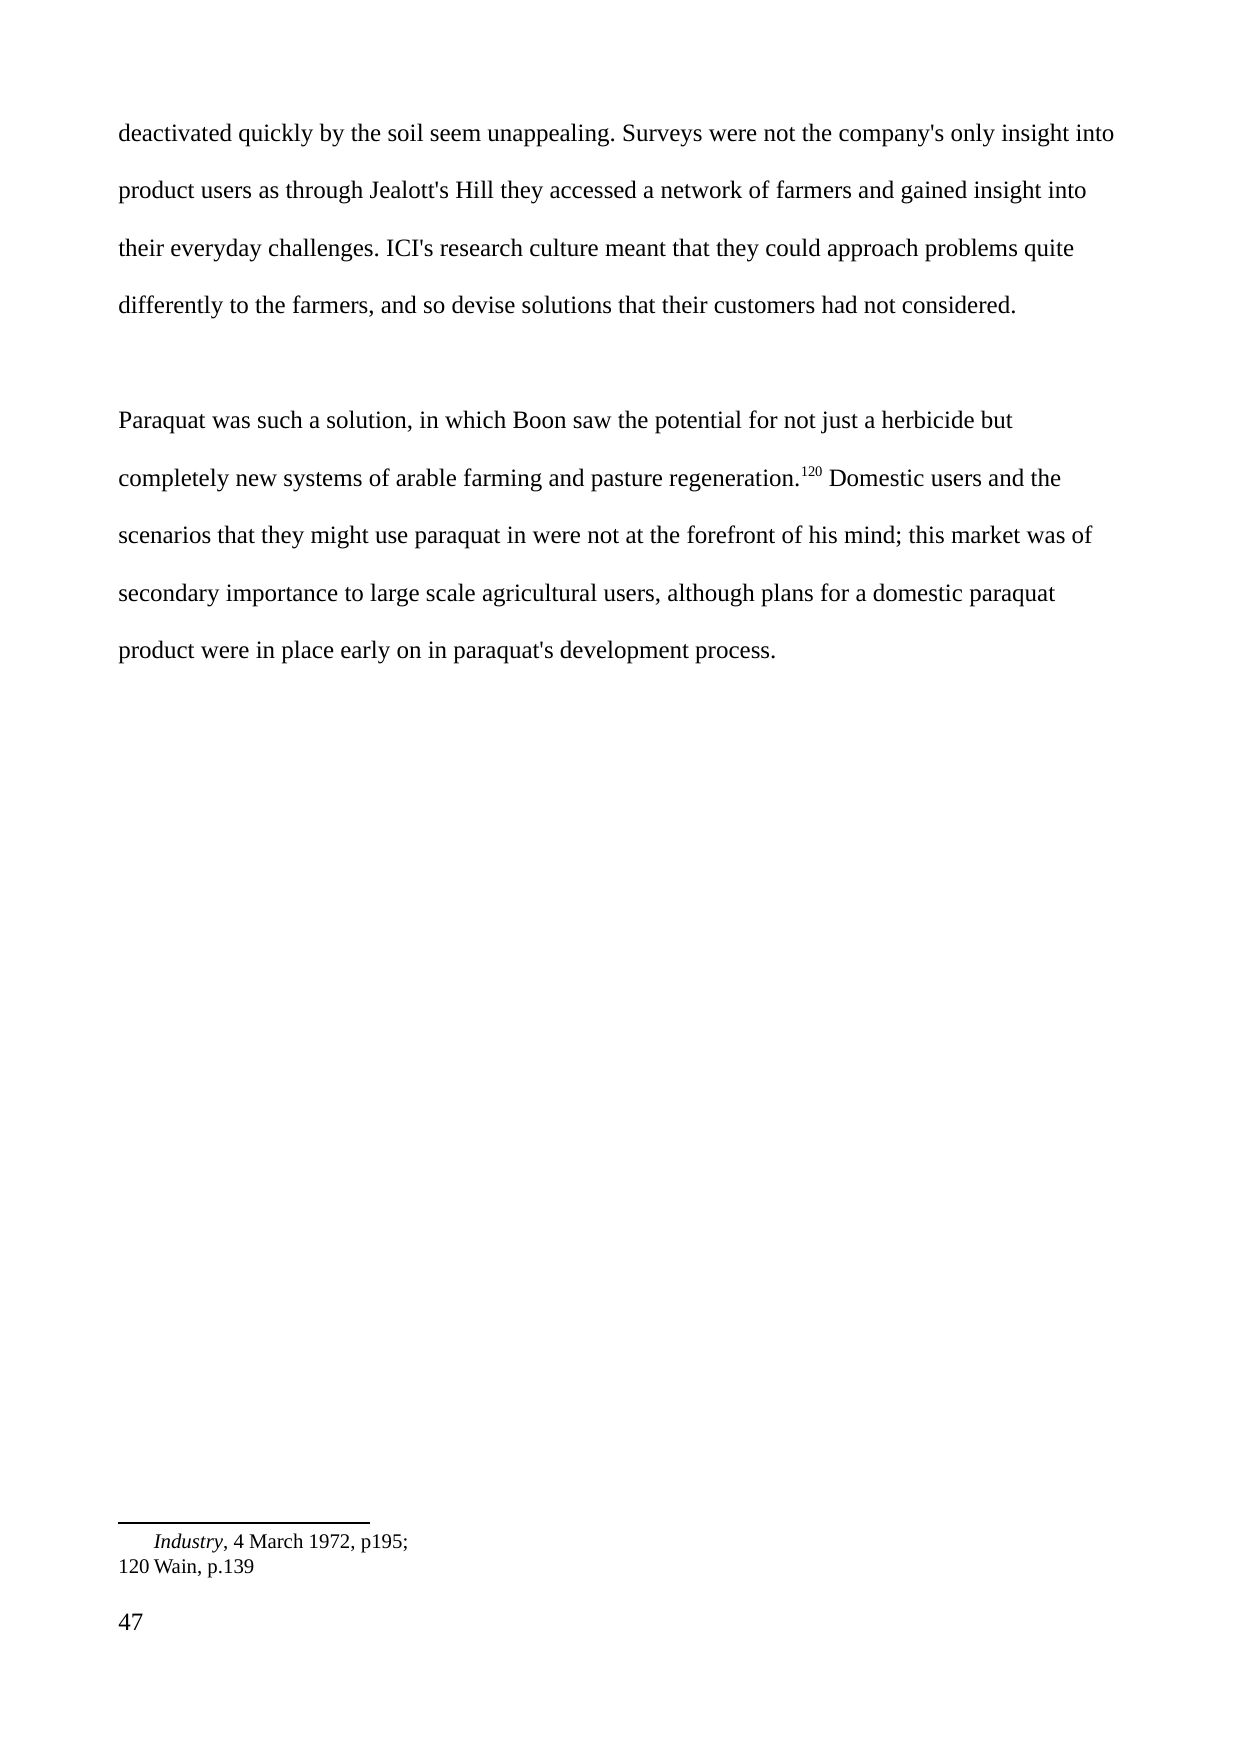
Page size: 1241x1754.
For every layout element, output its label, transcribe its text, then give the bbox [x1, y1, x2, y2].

text Paraquat was such a solution, in which Boon saw the potential for not just a herbicide but completely new systems of arable farming and pasture regeneration. Domestic users and the scenarios that they might use paraquat in were not at the forefront of his mind; this market was of secondary importance to large scale agricultural users, although plans for a domestic paraquat product were in place early on in paraquat's development process. [118, 406, 1122, 664]
text deactivated quickly by the soil seem unappealing. Surveys were not the company's only insight into product users as through Jealott's Hill they accessed a network of farmers and gained insight into their everyday challenges. ICI's research culture meant that they could approach problems quite differently to the farmers, and so devise solutions that their customers had not considered. [118, 118, 1122, 319]
text Industry, 4 March 1972, p195; [118, 1529, 1122, 1553]
text Wain, p.139 [118, 1553, 1122, 1578]
